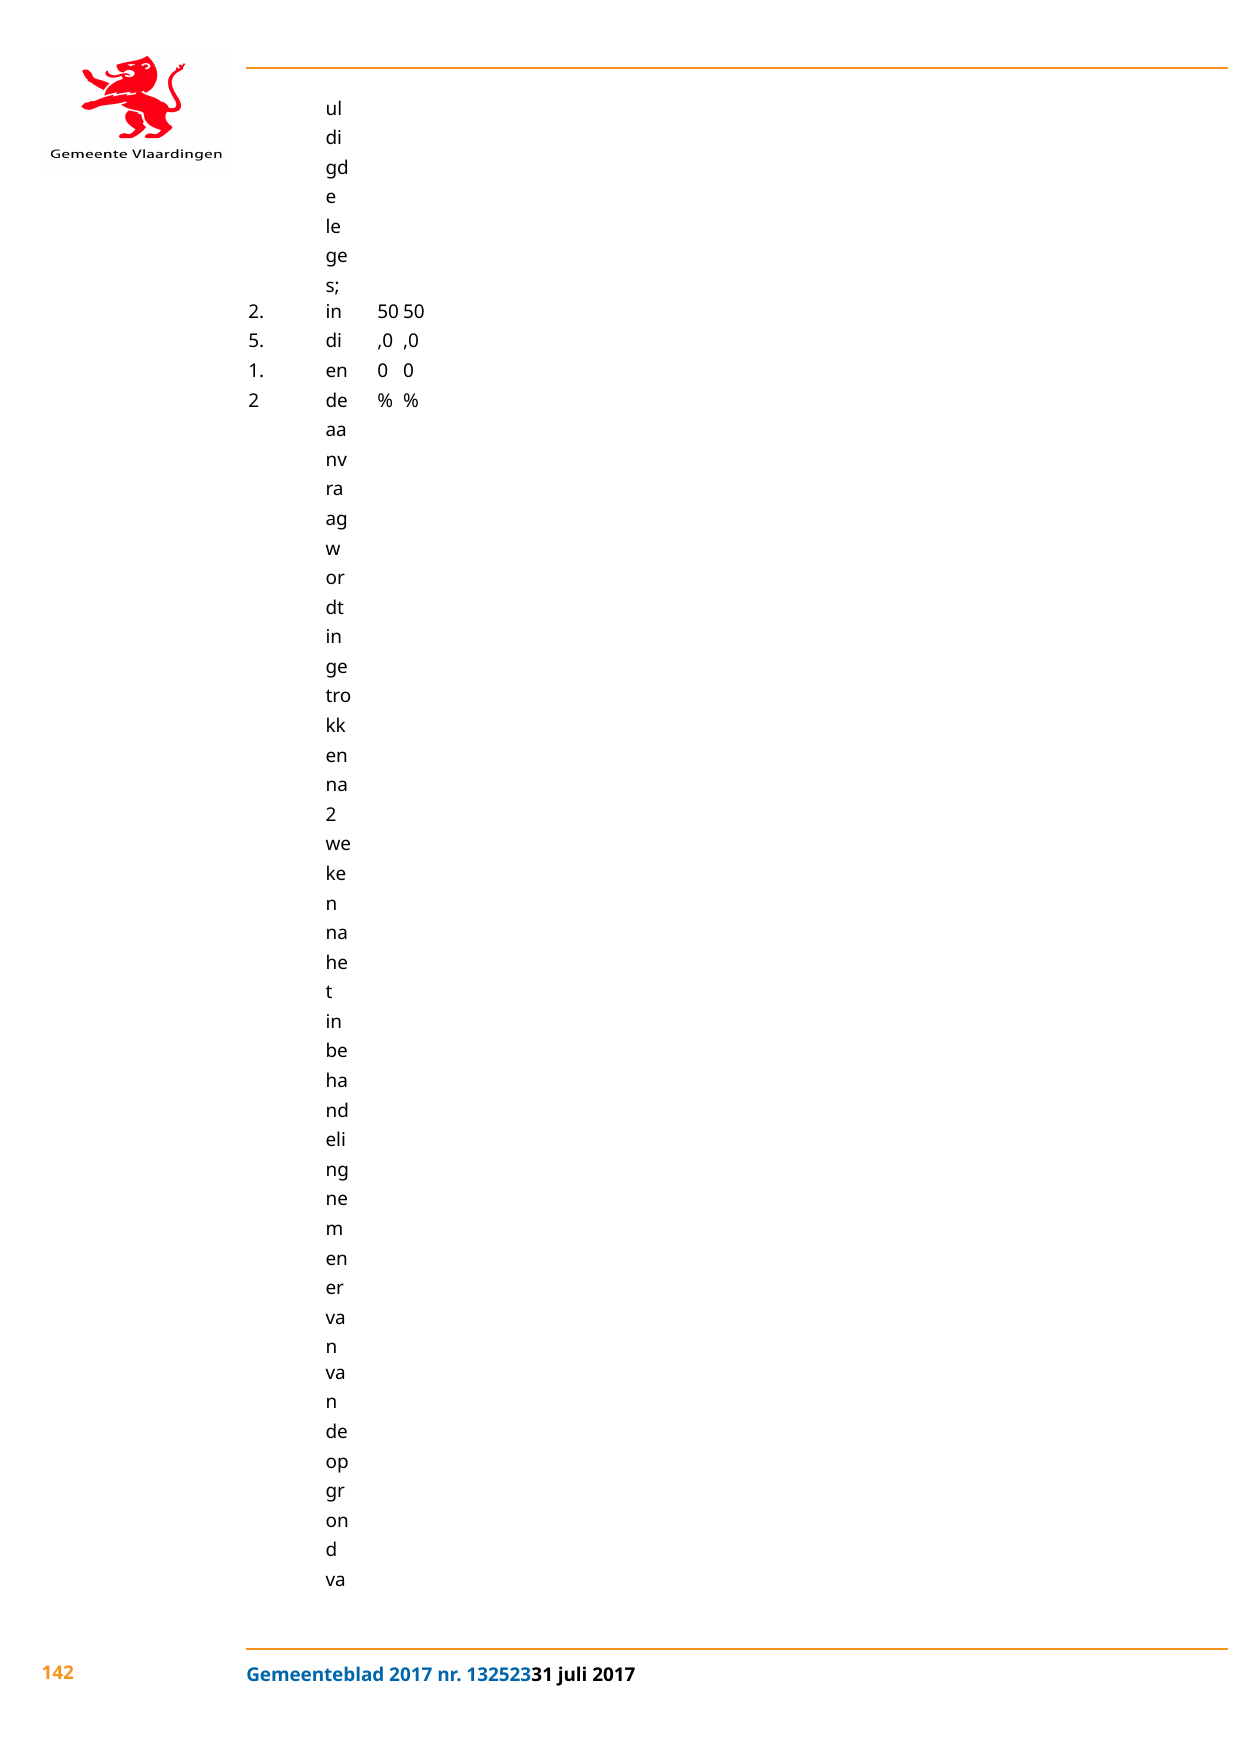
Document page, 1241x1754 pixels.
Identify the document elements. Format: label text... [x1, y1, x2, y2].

table_cell [351, 95, 377, 298]
table_cell [377, 1359, 403, 1592]
table_cell 2.5.1.2 [248, 298, 274, 1359]
table_cell van de op grond va [325, 1359, 351, 1592]
table_cell [248, 1359, 274, 1592]
table_cell 50,00% [403, 298, 429, 1359]
table_cell [300, 95, 325, 298]
table_cell [403, 1359, 429, 1592]
table_cell [274, 95, 299, 298]
table_cell [351, 1359, 377, 1592]
table_cell [274, 1359, 299, 1592]
table_cell 50,00% [377, 298, 403, 1359]
table_cell [274, 298, 299, 1359]
table_cell indien de aanvraag wordt ingetrokken na 2 weken na het in behandeling nemen ervan [325, 298, 351, 1359]
table_cell uldigde leges; [325, 95, 351, 298]
table_cell [248, 95, 274, 298]
picture [41, 47, 231, 172]
table_cell [377, 95, 403, 298]
table_cell [351, 298, 377, 1359]
table_cell [300, 1359, 325, 1592]
table_cell [300, 298, 325, 1359]
table_cell [403, 95, 429, 298]
